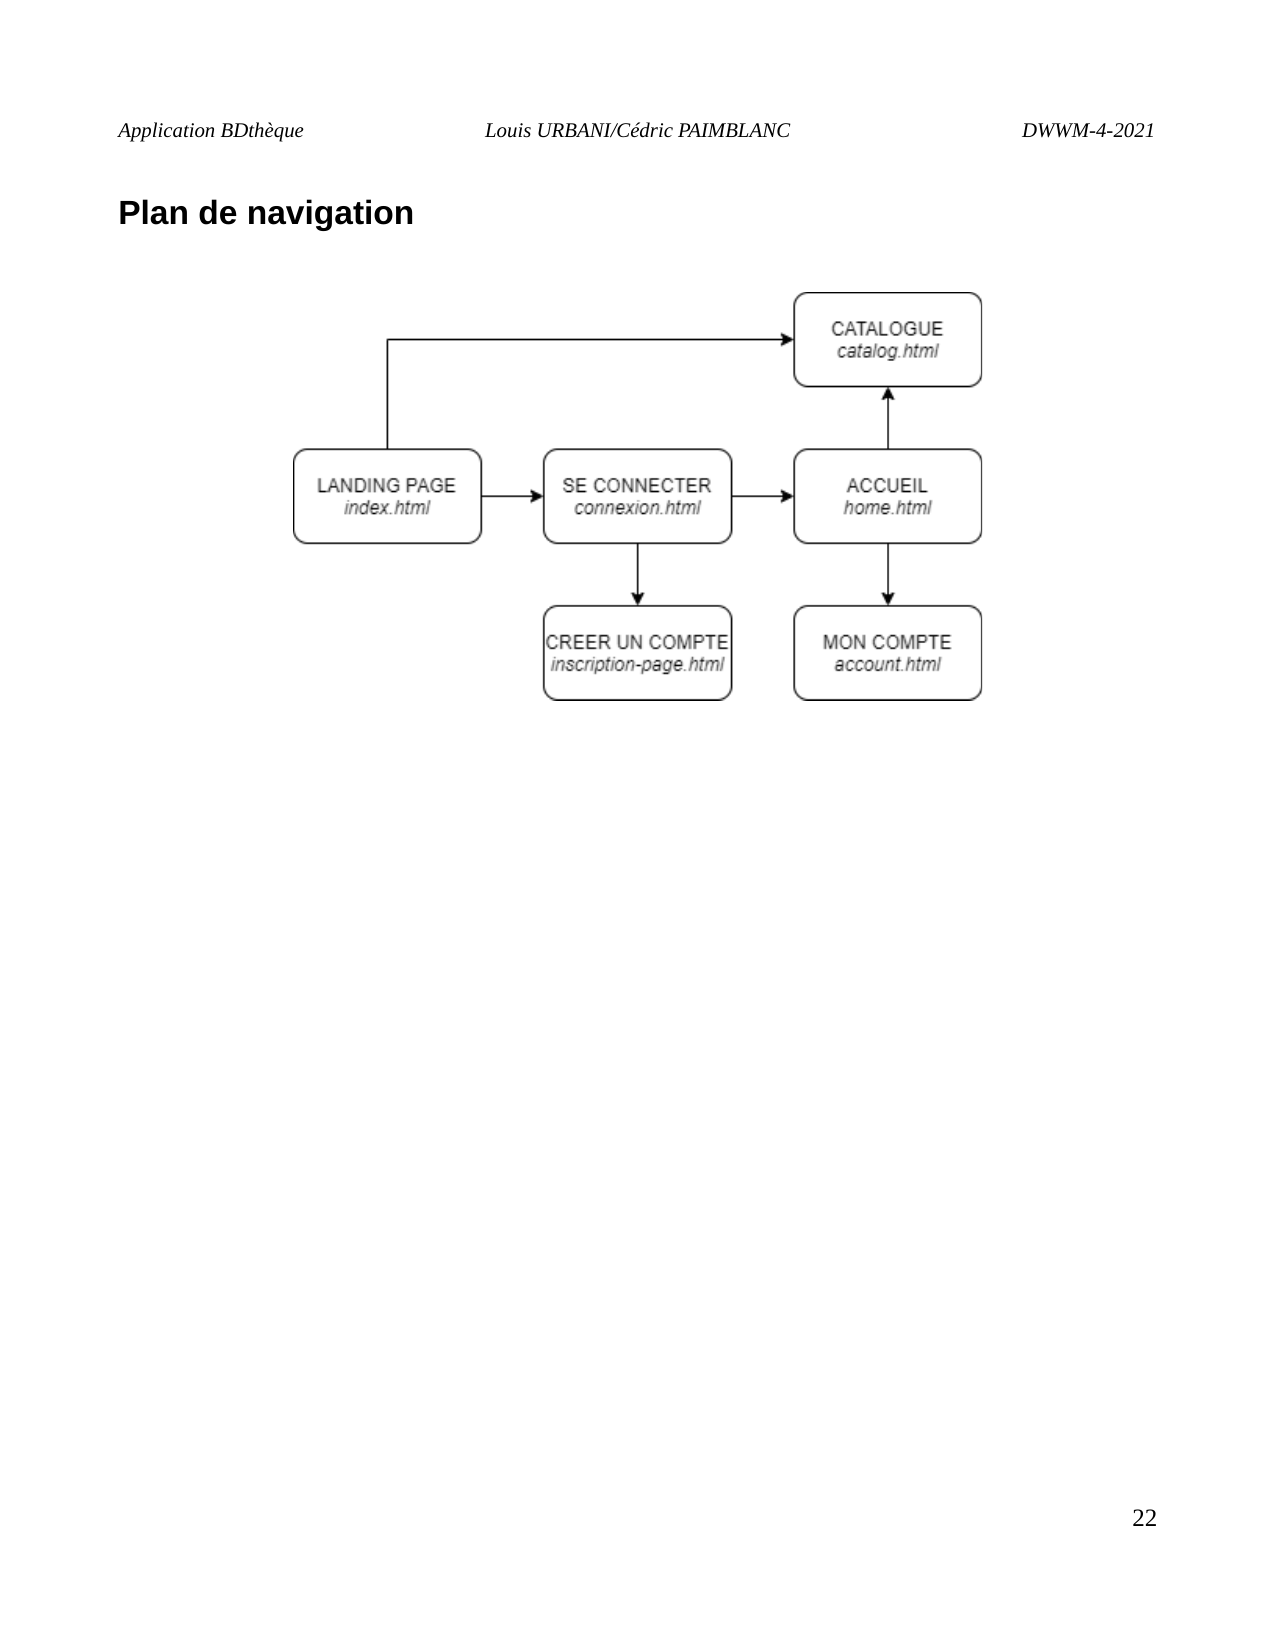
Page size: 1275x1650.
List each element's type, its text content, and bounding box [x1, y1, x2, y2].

picture [293, 292, 983, 701]
subtitle Plan de navigation [118, 192, 1157, 231]
